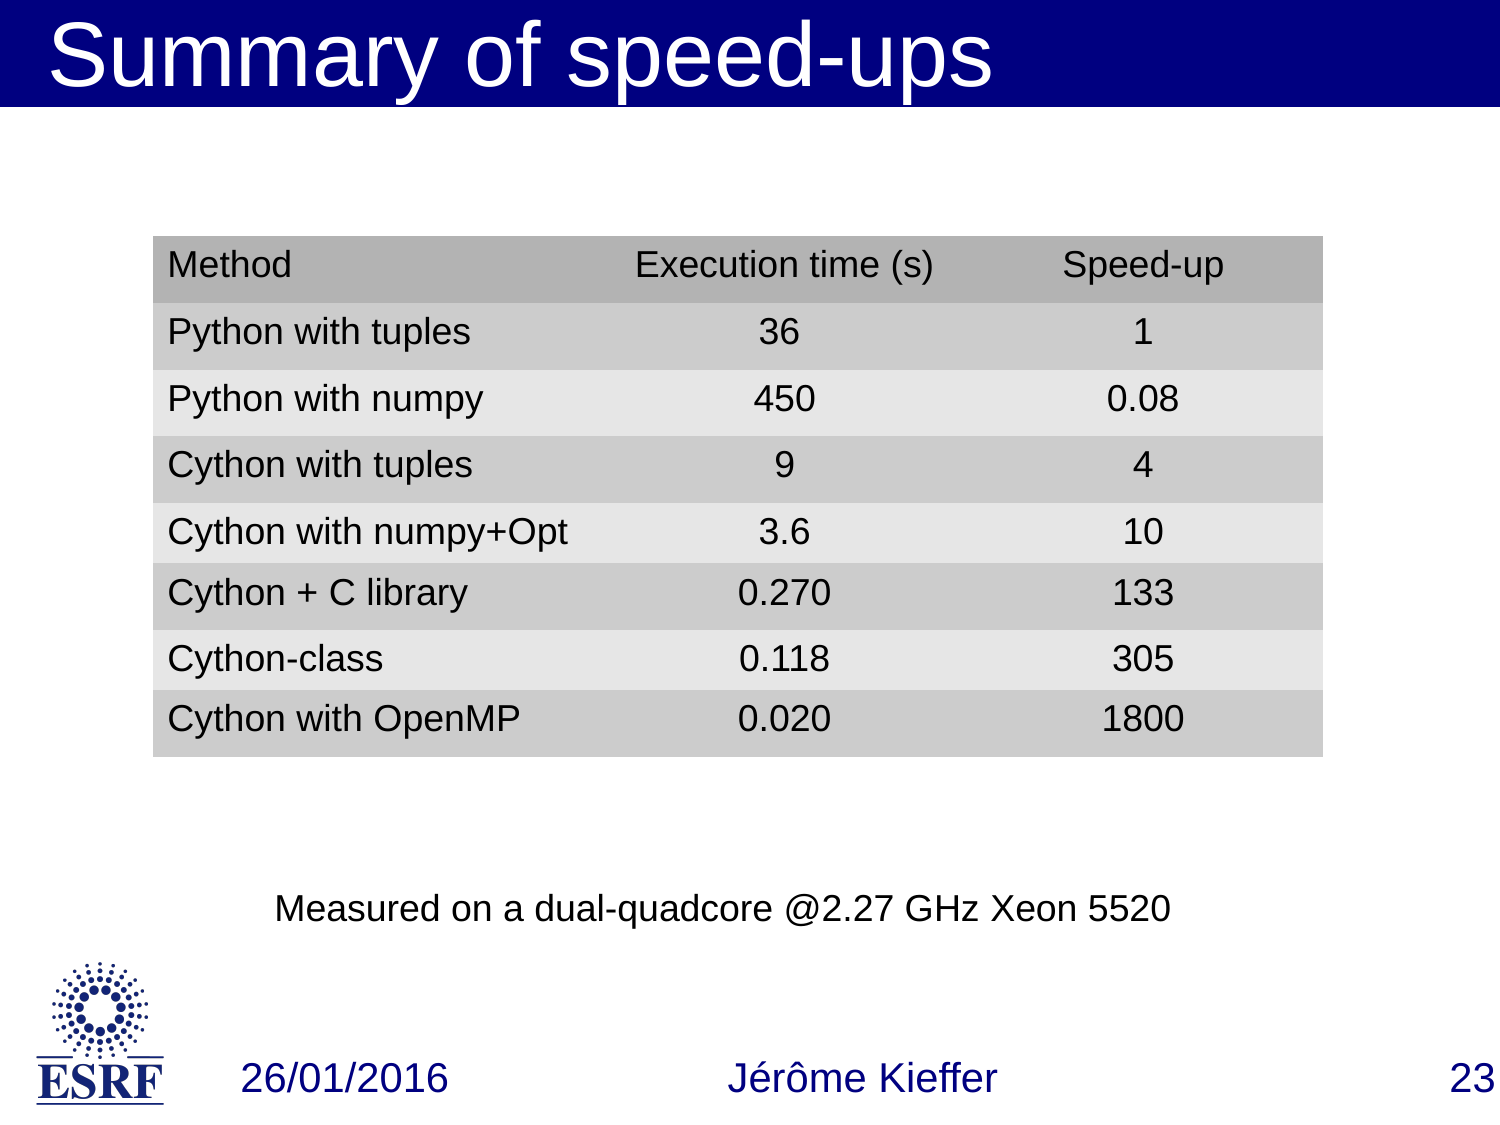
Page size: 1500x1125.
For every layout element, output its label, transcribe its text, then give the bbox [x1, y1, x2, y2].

table_cell 1 [964, 303, 1323, 370]
table_header Method [153, 236, 605, 303]
title Summary of speed-ups [47, 3, 1500, 107]
table_cell 133 [964, 563, 1323, 630]
table_cell Python with numpy [153, 370, 605, 436]
table_cell 450 [605, 370, 964, 436]
table_cell Python with tuples [153, 303, 605, 370]
table_cell 305 [964, 630, 1323, 690]
table_cell 36 [605, 303, 964, 370]
table_cell 1800 [964, 690, 1323, 757]
table_cell 0.08 [964, 370, 1323, 436]
text_box Measured on a dual-quadcore @2.27 GHz Xeon 5520 [259, 879, 1186, 937]
table_header Speed-up [964, 236, 1323, 303]
table_cell 10 [964, 503, 1323, 563]
picture [29, 956, 171, 1111]
table_cell 0.270 [605, 563, 964, 630]
table_cell Cython with numpy+Opt [153, 503, 605, 563]
table_cell 9 [605, 436, 964, 503]
table_cell 3.6 [605, 503, 964, 563]
table_header Execution time (s) [605, 236, 964, 303]
table_cell Cython with tuples [153, 436, 605, 503]
table_cell 0.020 [605, 690, 964, 757]
table_cell 0.118 [605, 630, 964, 690]
table_cell Cython + C library [153, 563, 605, 630]
table_cell 4 [964, 436, 1323, 503]
table_cell Cython with OpenMP [153, 690, 605, 757]
table_cell Cython-class [153, 630, 605, 690]
